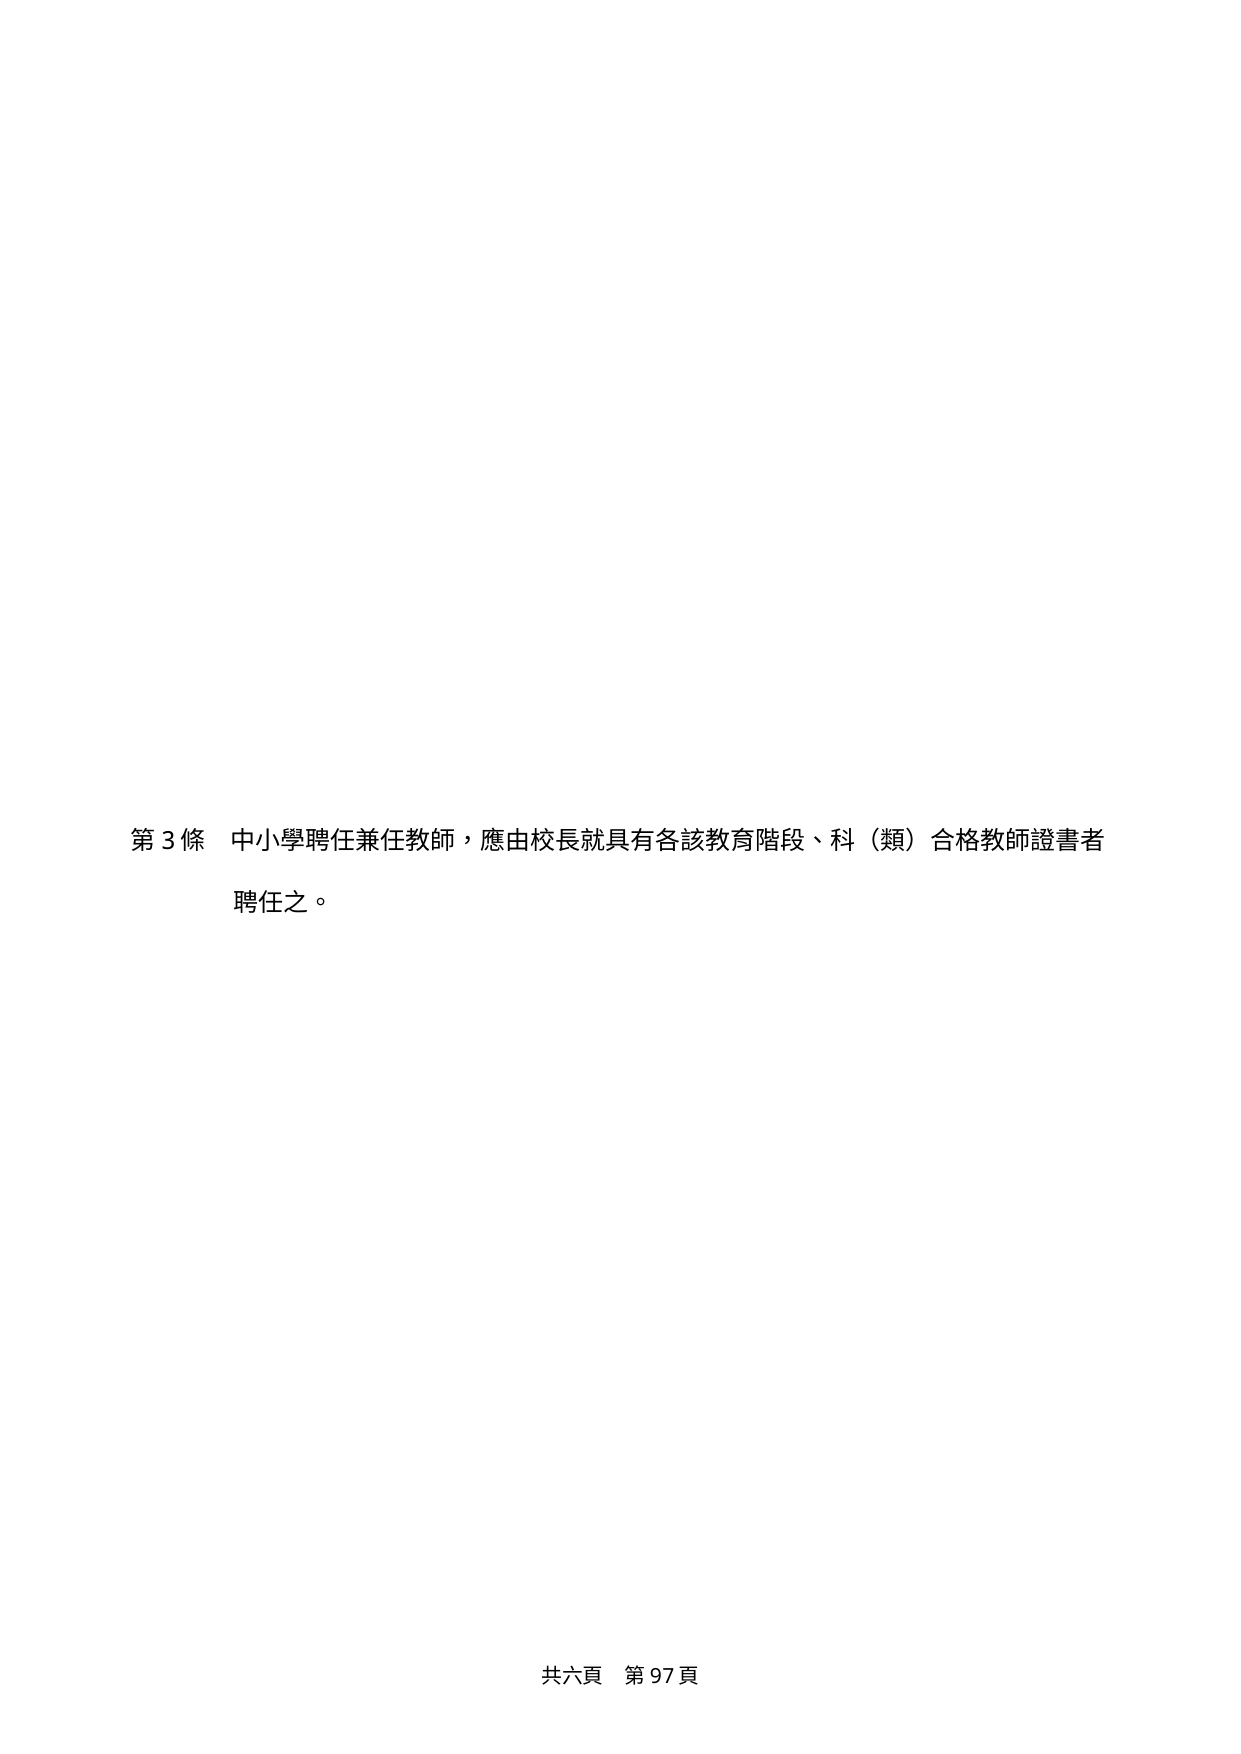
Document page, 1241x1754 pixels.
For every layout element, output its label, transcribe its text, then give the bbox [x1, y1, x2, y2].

text 第3條 中小學聘任兼任教師，應由校長就具有各該教育階段、科（類）合格教師證書者聘任之。 [131, 797, 1122, 922]
